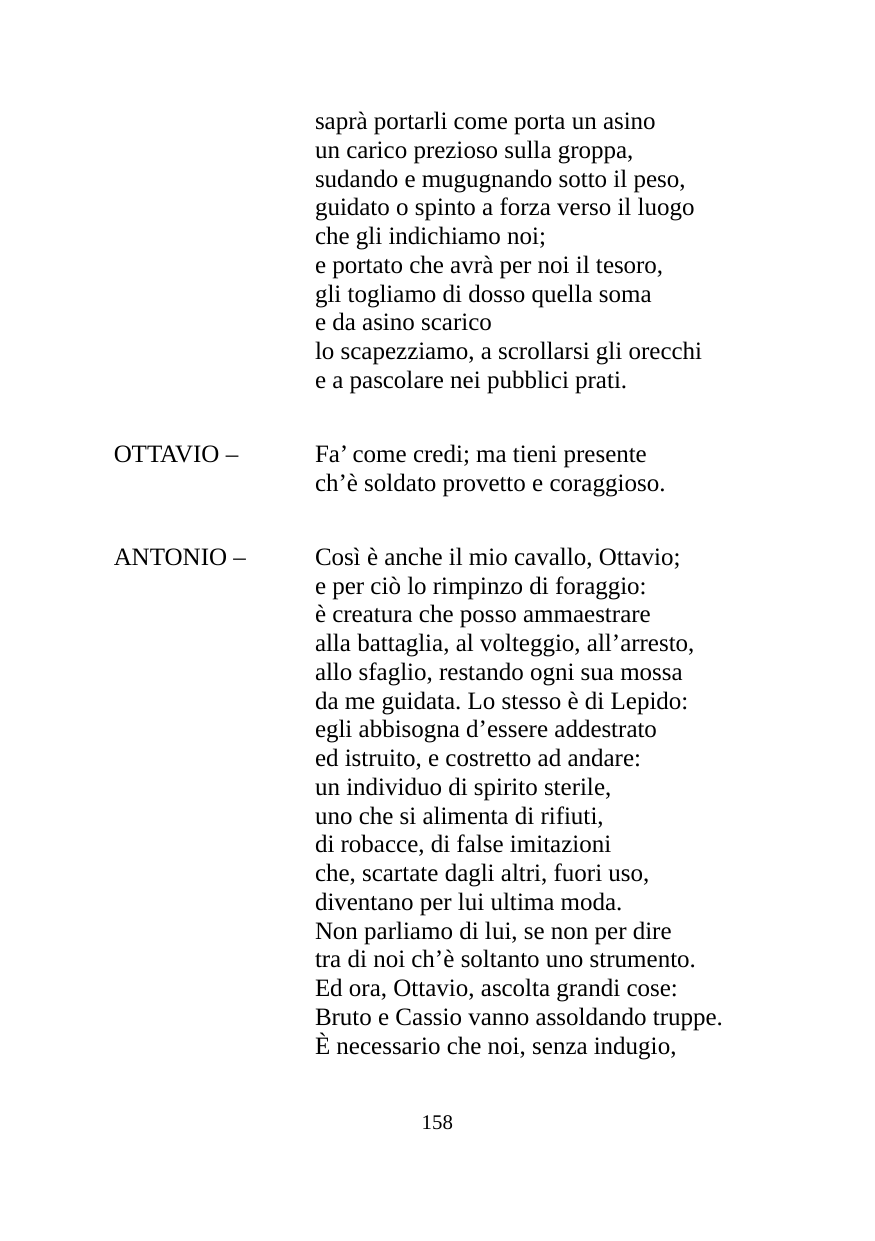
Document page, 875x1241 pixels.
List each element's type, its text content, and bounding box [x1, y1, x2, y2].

table_cell Così è anche il mio cavallo, Ottavio; e per ciò lo rimpinzo di foraggio: è creatura che posso ammaestrare alla battaglia, al volteggio, all’arresto, allo sfaglio, restando ogni sua mossa da me guidata. Lo stesso è di Lepido: egli abbisogna d’essere addestrato ed istruito, e costretto ad andare: un individuo di spirito sterile, uno che si alimenta di rifiuti, di robacce, di false imitazioni che, scartate dagli altri, fuori uso, diventano per lui ultima moda. Non parliamo di lui, se non per dire tra di noi ch’è soltanto uno strumento. Ed ora, Ottavio, ascolta grandi cose: Bruto e Cassio vanno assoldando truppe. È necessario che noi, senza indugio, [308, 542, 768, 1059]
table_cell OTTAVIO – [106, 439, 307, 542]
table_cell ANTONIO – [106, 542, 307, 1059]
table_cell Fa’ come credi; ma tieni presente ch’è soldato provetto e coraggioso. [308, 439, 768, 542]
table_cell saprà portarli come porta un asino un carico prezioso sulla groppa, sudando e mugugnando sotto il peso, guidato o spinto a forza verso il luogo che gli indichiamo noi; e portato che avrà per noi il tesoro, gli togliamo di dosso quella soma e da asino scarico lo scapezziamo, a scrollarsi gli orecchi e a pascolare nei pubblici prati. [308, 106, 768, 439]
table_cell [106, 106, 307, 439]
